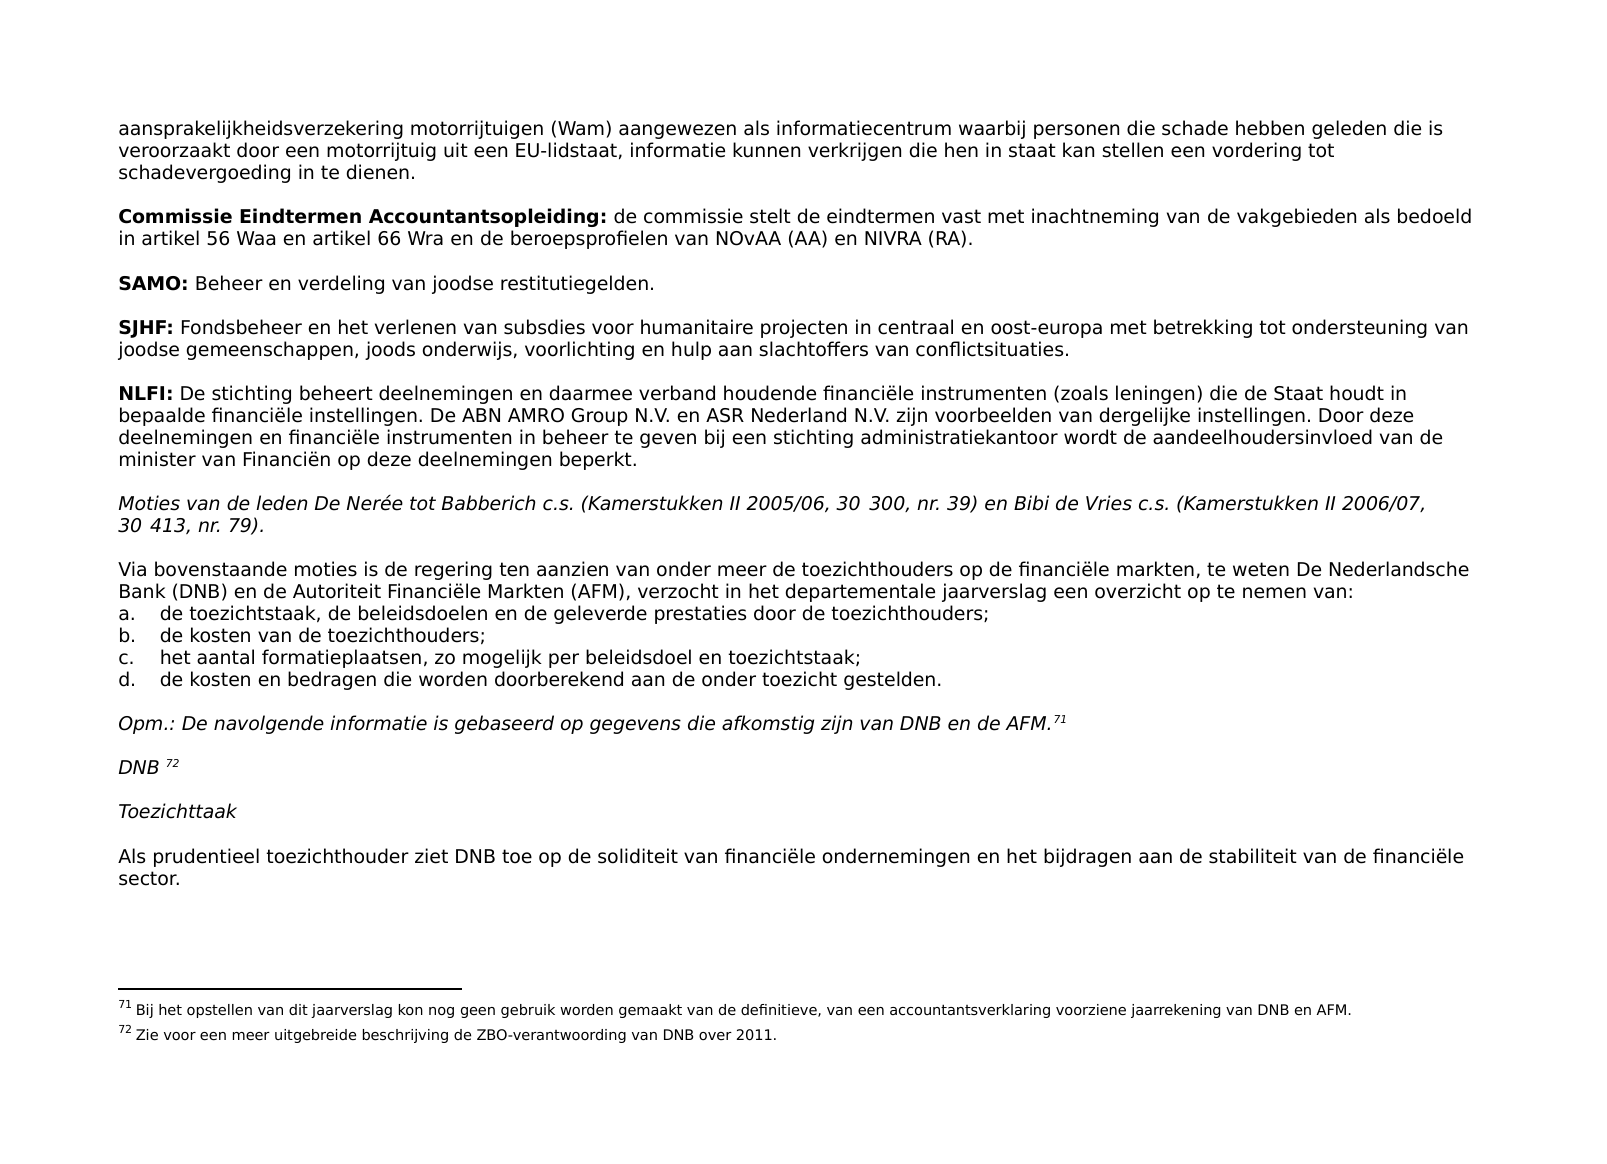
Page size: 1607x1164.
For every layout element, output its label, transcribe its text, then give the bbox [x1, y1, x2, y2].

text Via bovenstaande moties is de regering ten aanzien van onder meer de toezichthouders op de financiële markten, te weten De Nederlandsche Bank (DNB) en de Autoriteit Financiële Markten (AFM), verzocht in het departementale jaarverslag een overzicht op te nemen van: [118, 559, 1488, 603]
text b. de kosten van de toezichthouders; [118, 625, 1488, 647]
text d. de kosten en bedragen die worden doorberekend aan de onder toezicht gestelden. [118, 669, 1488, 691]
text SAMO: Beheer en verdeling van joodse restitutiegelden. [118, 272, 1488, 294]
text a. de toezichtstaak, de beleidsdoelen en de geleverde prestaties door de toezichthouders; [118, 603, 1488, 625]
text Bij het opstellen van dit jaarverslag kon nog geen gebruik worden gemaakt van de definitieve, van een accountantsverklaring voorziene jaarrekening van DNB en AFM. [118, 998, 1488, 1020]
text aansprakelijkheidsverzekering motorrijtuigen (Wam) aangewezen als informatiecentrum waarbij personen die schade hebben geleden die is veroorzaakt door een motorrijtuig uit een EU-lidstaat, informatie kunnen verkrijgen die hen in staat kan stellen een vordering tot schadevergoeding in te dienen. [118, 118, 1488, 184]
text Commissie Eindtermen Accountantsopleiding: de commissie stelt de eindtermen vast met inachtneming van de vakgebieden als bedoeld in artikel 56 Waa en artikel 66 Wra en de beroepsprofielen van NOvAA (AA) en NIVRA (RA). [118, 206, 1488, 250]
text SJHF: Fondsbeheer en het verlenen van subsdies voor humanitaire projecten in centraal en oost-europa met betrekking tot ondersteuning van joodse gemeenschappen, joods onderwijs, voorlichting en hulp aan slachtoffers van conflictsituaties. [118, 317, 1488, 361]
text Opm.: De navolgende informatie is gebaseerd op gegevens die afkomstig zijn van DNB en de AFM. [118, 713, 1488, 735]
subtitle Toezichttaak [118, 801, 1488, 823]
text Zie voor een meer uitgebreide beschrijving de ZBO-verantwoording van DNB over 2011. [118, 1023, 1488, 1045]
subtitle Moties van de leden De Nerée tot Babberich c.s. (Kamerstukken II 2005/06, 30 300, nr. 39) en Bibi de Vries c.s. (Kamerstukken II 2006/07, 30 413, nr. 79). [118, 493, 1488, 537]
text NLFI: De stichting beheert deelnemingen en daarmee verband houdende financiële instrumenten (zoals leningen) die de Staat houdt in bepaalde financiële instellingen. De ABN AMRO Group N.V. en ASR Nederland N.V. zijn voorbeelden van dergelijke instellingen. Door deze deelnemingen en financiële instrumenten in beheer te geven bij een stichting administratiekantoor wordt de aandeelhoudersinvloed van de minister van Financiën op deze deelnemingen beperkt. [118, 383, 1488, 471]
subtitle DNB [118, 757, 1488, 779]
text c. het aantal formatieplaatsen, zo mogelijk per beleidsdoel en toezichtstaak; [118, 647, 1488, 669]
text Als prudentieel toezichthouder ziet DNB toe op de soliditeit van financiële ondernemingen en het bijdragen aan de stabiliteit van de financiële sector. [118, 846, 1488, 889]
